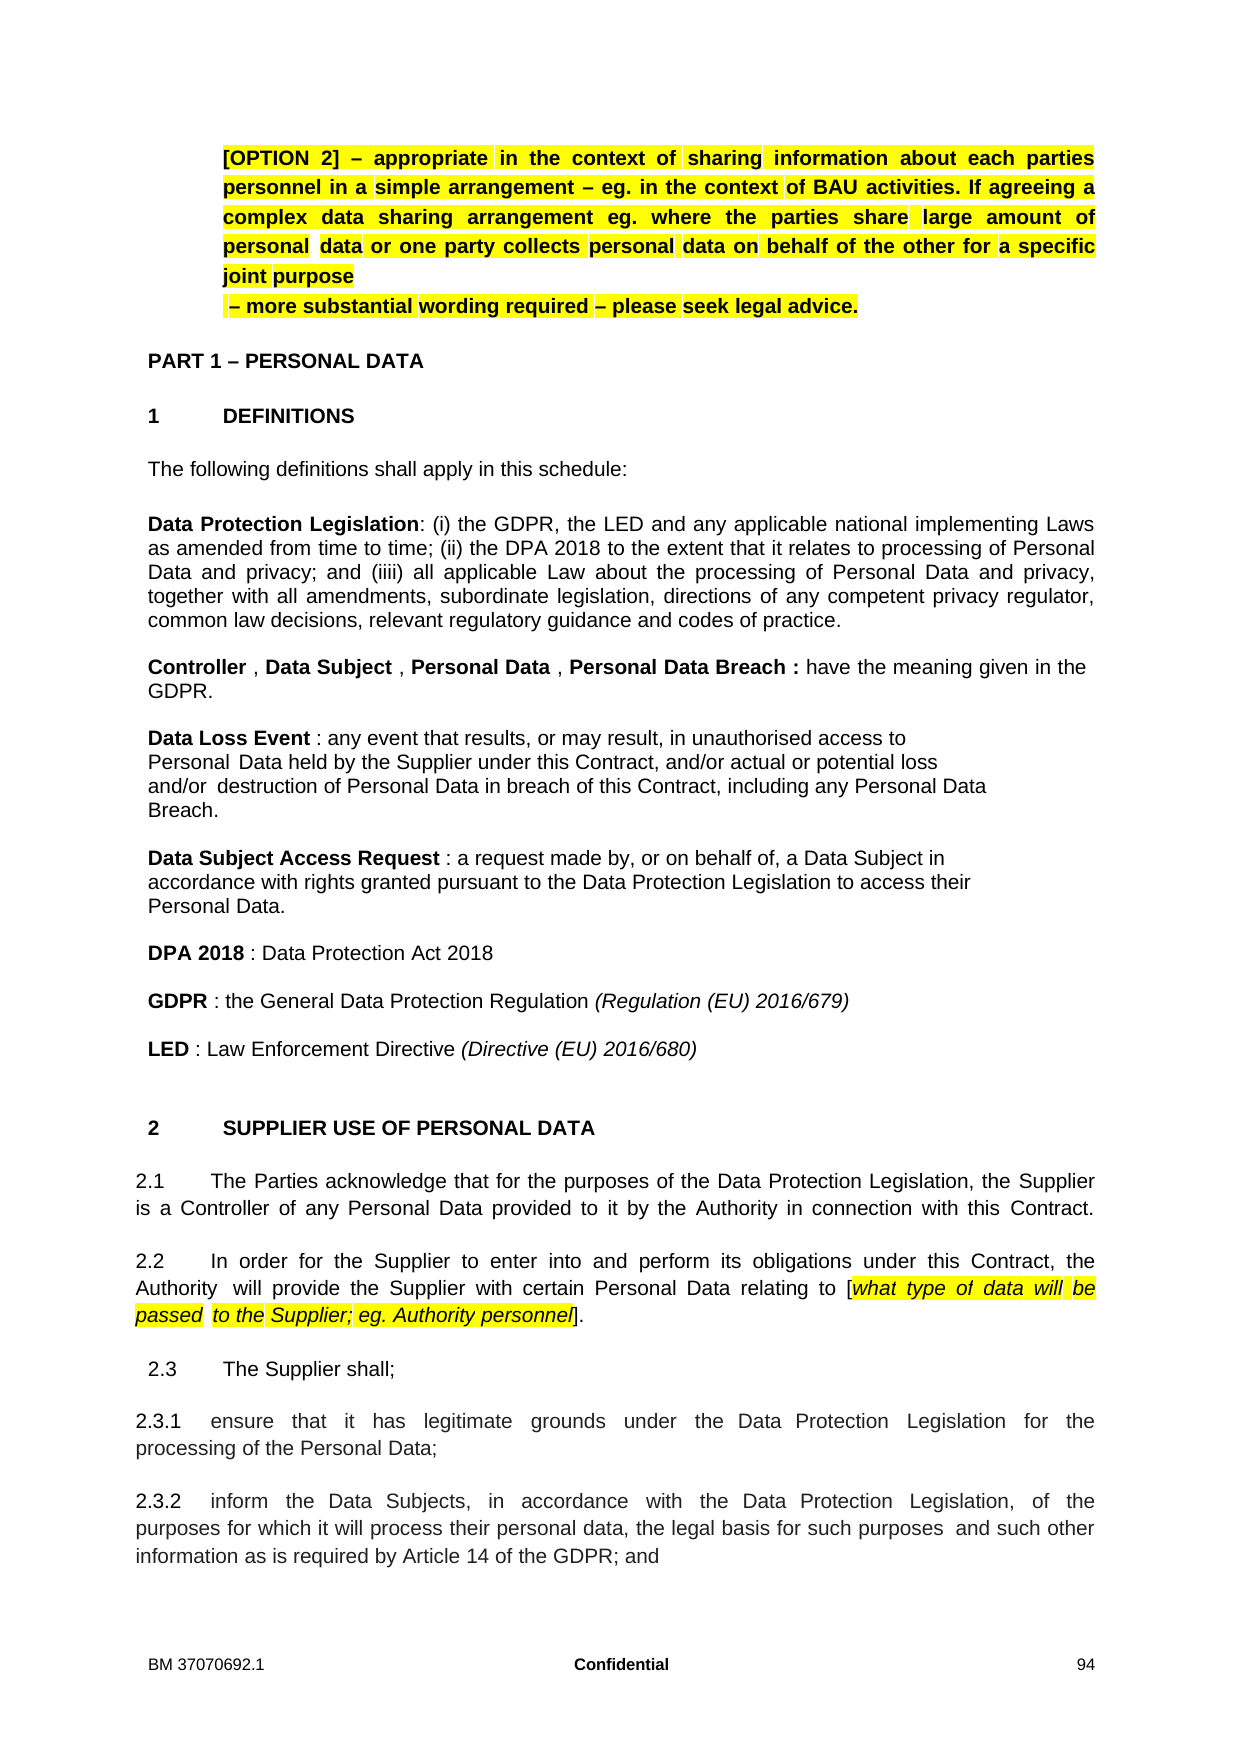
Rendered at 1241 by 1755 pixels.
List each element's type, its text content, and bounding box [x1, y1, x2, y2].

list ensure that it has legitimate grounds under the Data Protection Legislation for the processing of the Personal Data; [135, 1409, 1095, 1460]
text Data Loss Event : any event that results, or may result, in unauthorised access to Personal Data held by the Supplier under this Contract, and/or actual or potential loss and/or destruction of Personal Data in breach of this Contract, including any Personal Data Breach. [148, 726, 987, 822]
list DEFINITIONS [148, 404, 1107, 428]
list The Supplier shall; [148, 1356, 1107, 1380]
text The following definitions shall apply in this schedule: [148, 457, 1107, 481]
text Data Subject Access Request : a request made by, or on behalf of, a Data Subject in accordance with rights granted pursuant to the Data Protection Legislation to access their Personal Data. [148, 846, 997, 918]
subtitle SUPPLIER USE OF PERSONAL DATA [148, 1116, 1107, 1140]
text LED : Law Enforcement Directive (Directive (EU) 2016/680) [148, 1037, 1107, 1061]
text DPA 2018 : Data Protection Act 2018 [148, 941, 1107, 965]
list The Parties acknowledge that for the purposes of the Data Protection Legislation, the Supplier is a Controller of any Personal Data provided to it by the Authority in connection with this Contract. [135, 1169, 1096, 1220]
list inform the Data Subjects, in accordance with the Data Protection Legislation, of the purposes for which it will process their personal data, the legal basis for such purposes and such other information as is required by Article 14 of the GDPR; and [135, 1489, 1095, 1568]
text PART 1 – PERSONAL DATA [148, 349, 1107, 373]
text Data Protection Legislation: (i) the GDPR, the LED and any applicable national implementing Laws as amended from time to time; (ii) the DPA 2018 to the extent that it relates to processing of Personal Data and privacy; and (iiii) all applicable Law about the processing of Personal Data and privacy, together with all amendments, subordinate legislation, directions of any competent privacy regulator, common law decisions, relevant regulatory guidance and codes of practice. [148, 512, 1095, 631]
list In order for the Supplier to enter into and perform its obligations under this Contract, the Authority will provide the Supplier with certain Personal Data relating to [what type of data will be passed to the Supplier; eg. Authority personnel]. [135, 1249, 1096, 1327]
text – more substantial wording required – please seek legal advice. [223, 294, 1107, 318]
subtitle [OPTION 2] – appropriate in the context of sharing information about each parties personnel in a simple arrangement – eg. in the context of BAU activities. If agreeing a complex data sharing arrangement eg. where the parties share large amount of personal data or one party collects personal data on behalf of the other for a specific joint purpose [223, 145, 1095, 288]
text Controller , Data Subject , Personal Data , Personal Data Breach : have the meaning given in the GDPR. [148, 655, 1094, 703]
text GDPR : the General Data Protection Regulation (Regulation (EU) 2016/679) [148, 989, 1107, 1013]
